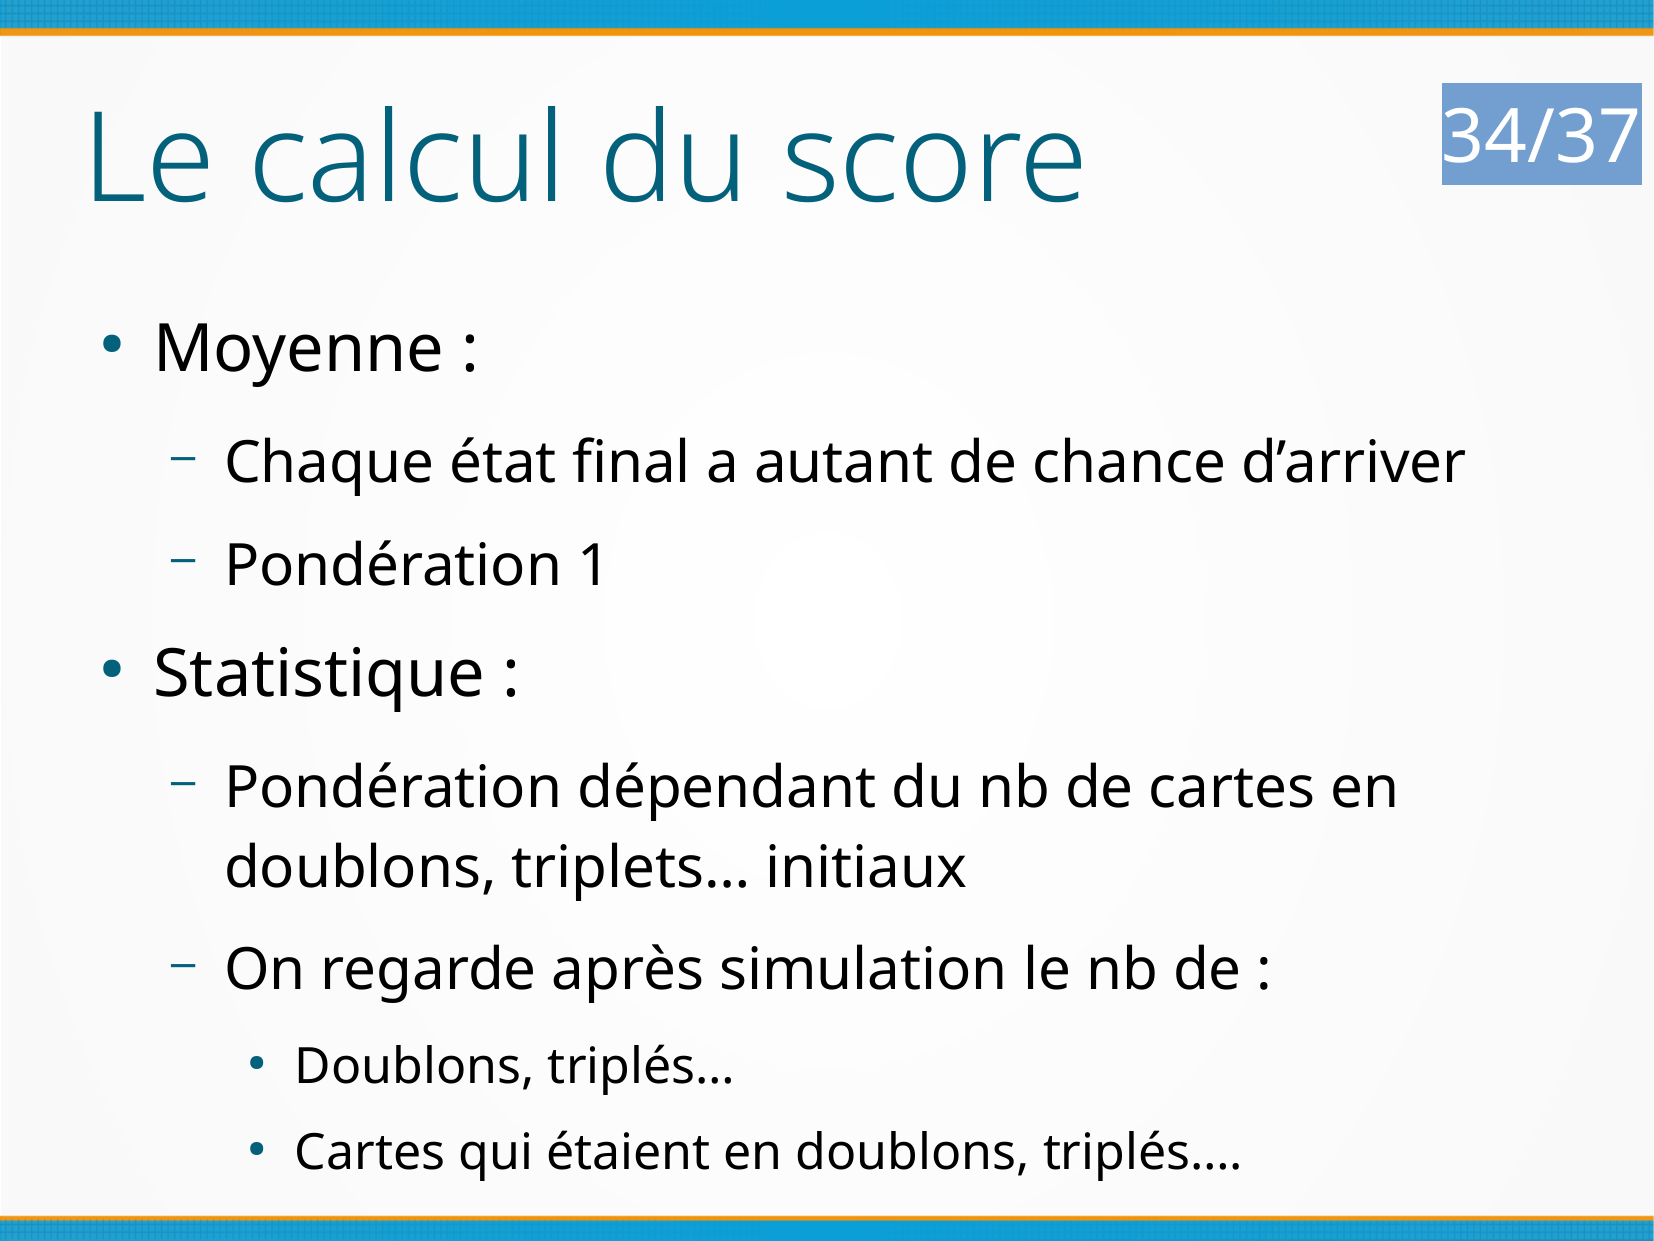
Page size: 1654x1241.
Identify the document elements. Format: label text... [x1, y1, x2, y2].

picture [0, 0, 1654, 1241]
list Moyenne : Chaque état final a autant de chance d’arriver Pondération 1 Statistique : Pondération dépendant du nb de cartes en doublons, triplets… initiaux On regarde après simulation le nb de : Doublons, triplés… Cartes qui étaient en doublons, triplés…. [82, 300, 1576, 1186]
title Le calcul du score [82, 49, 1571, 257]
